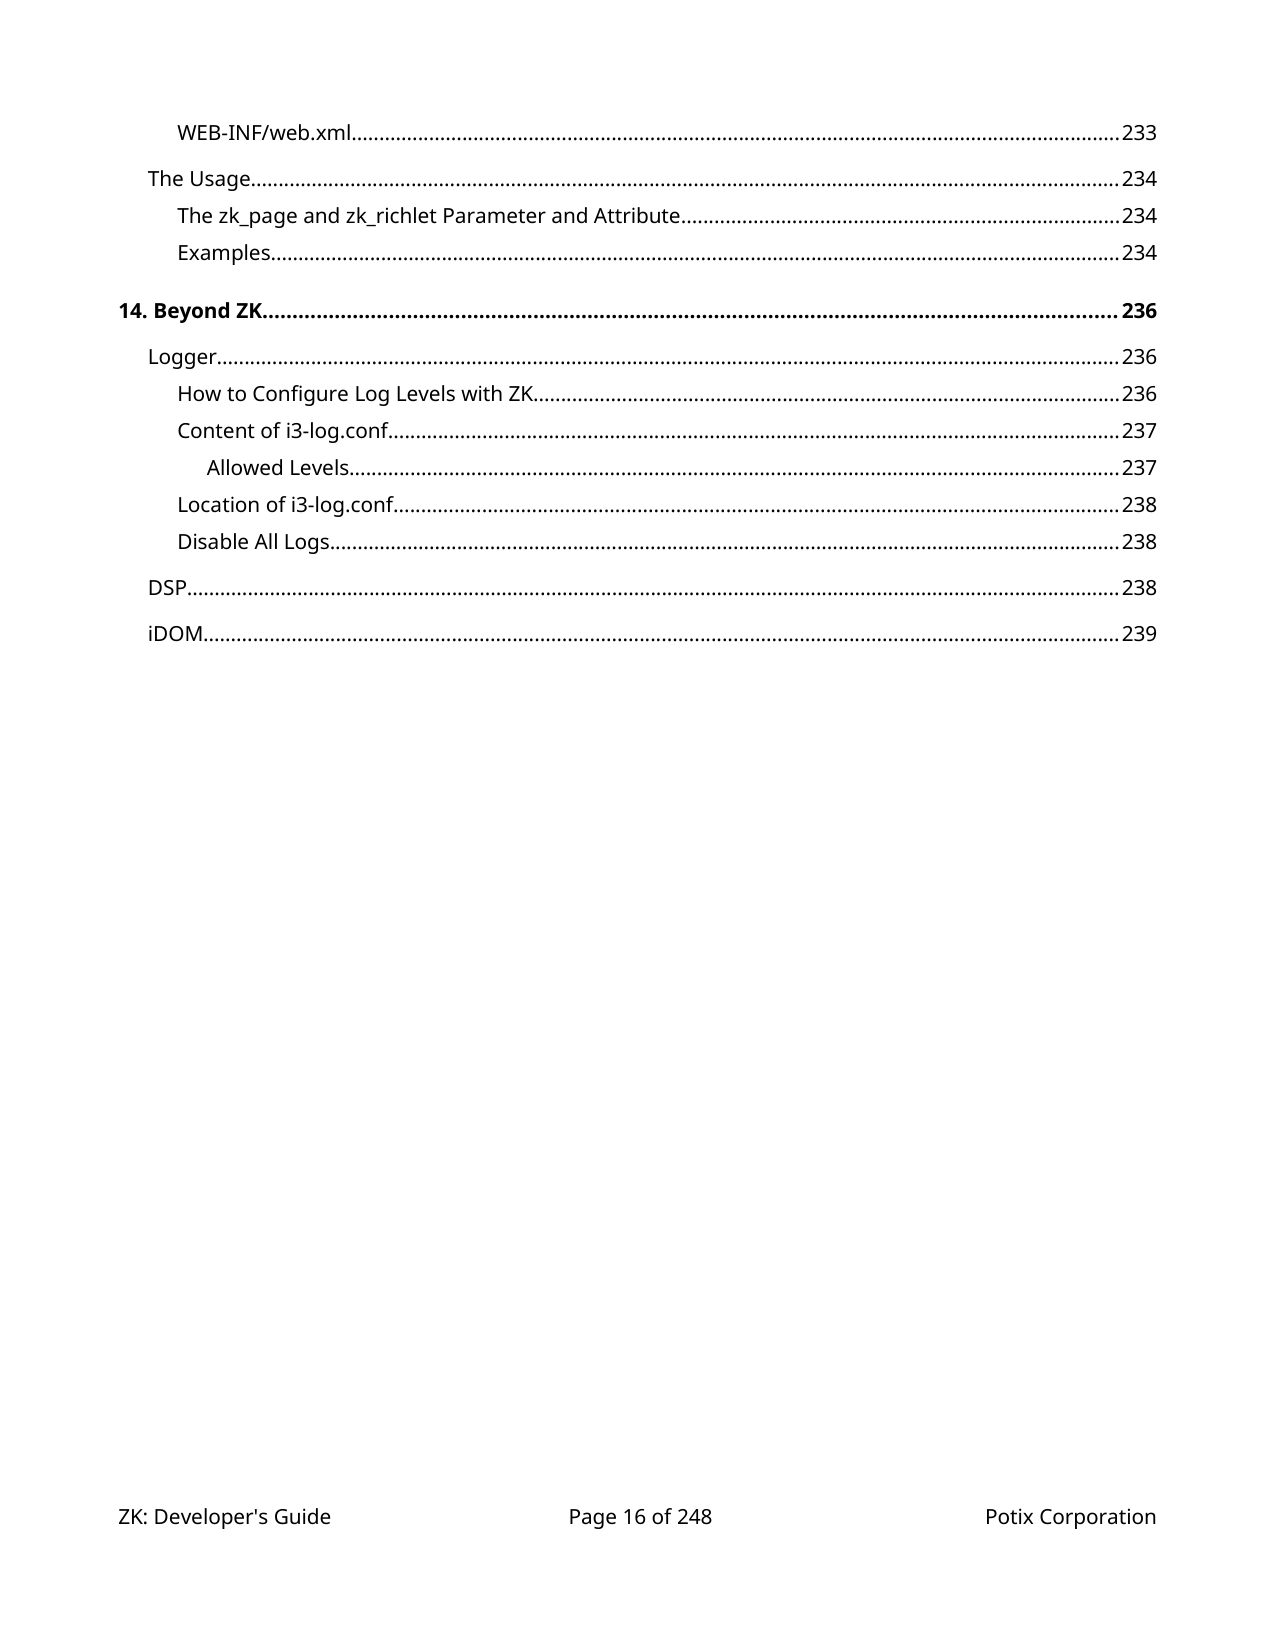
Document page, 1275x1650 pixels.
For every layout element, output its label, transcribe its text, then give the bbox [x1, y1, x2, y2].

text Disable All Logs 238 [177, 527, 1157, 556]
text Logger 236 [148, 342, 1157, 370]
text DSP 238 [148, 573, 1157, 601]
text The Usage 234 [148, 164, 1157, 192]
text Content of i3-log.conf 237 [177, 416, 1157, 444]
text iDOM 239 [148, 619, 1157, 647]
text Location of i3-log.conf 238 [177, 490, 1157, 518]
text Allowed Levels 237 [207, 453, 1157, 481]
text The zk_page and zk_richlet Parameter and Attribute 234 [177, 201, 1157, 229]
text WEB-INF/web.xml 233 [177, 118, 1157, 146]
text 14. Beyond ZK 236 [118, 296, 1157, 324]
text Examples 234 [177, 238, 1157, 266]
text How to Configure Log Levels with ZK 236 [177, 379, 1157, 407]
